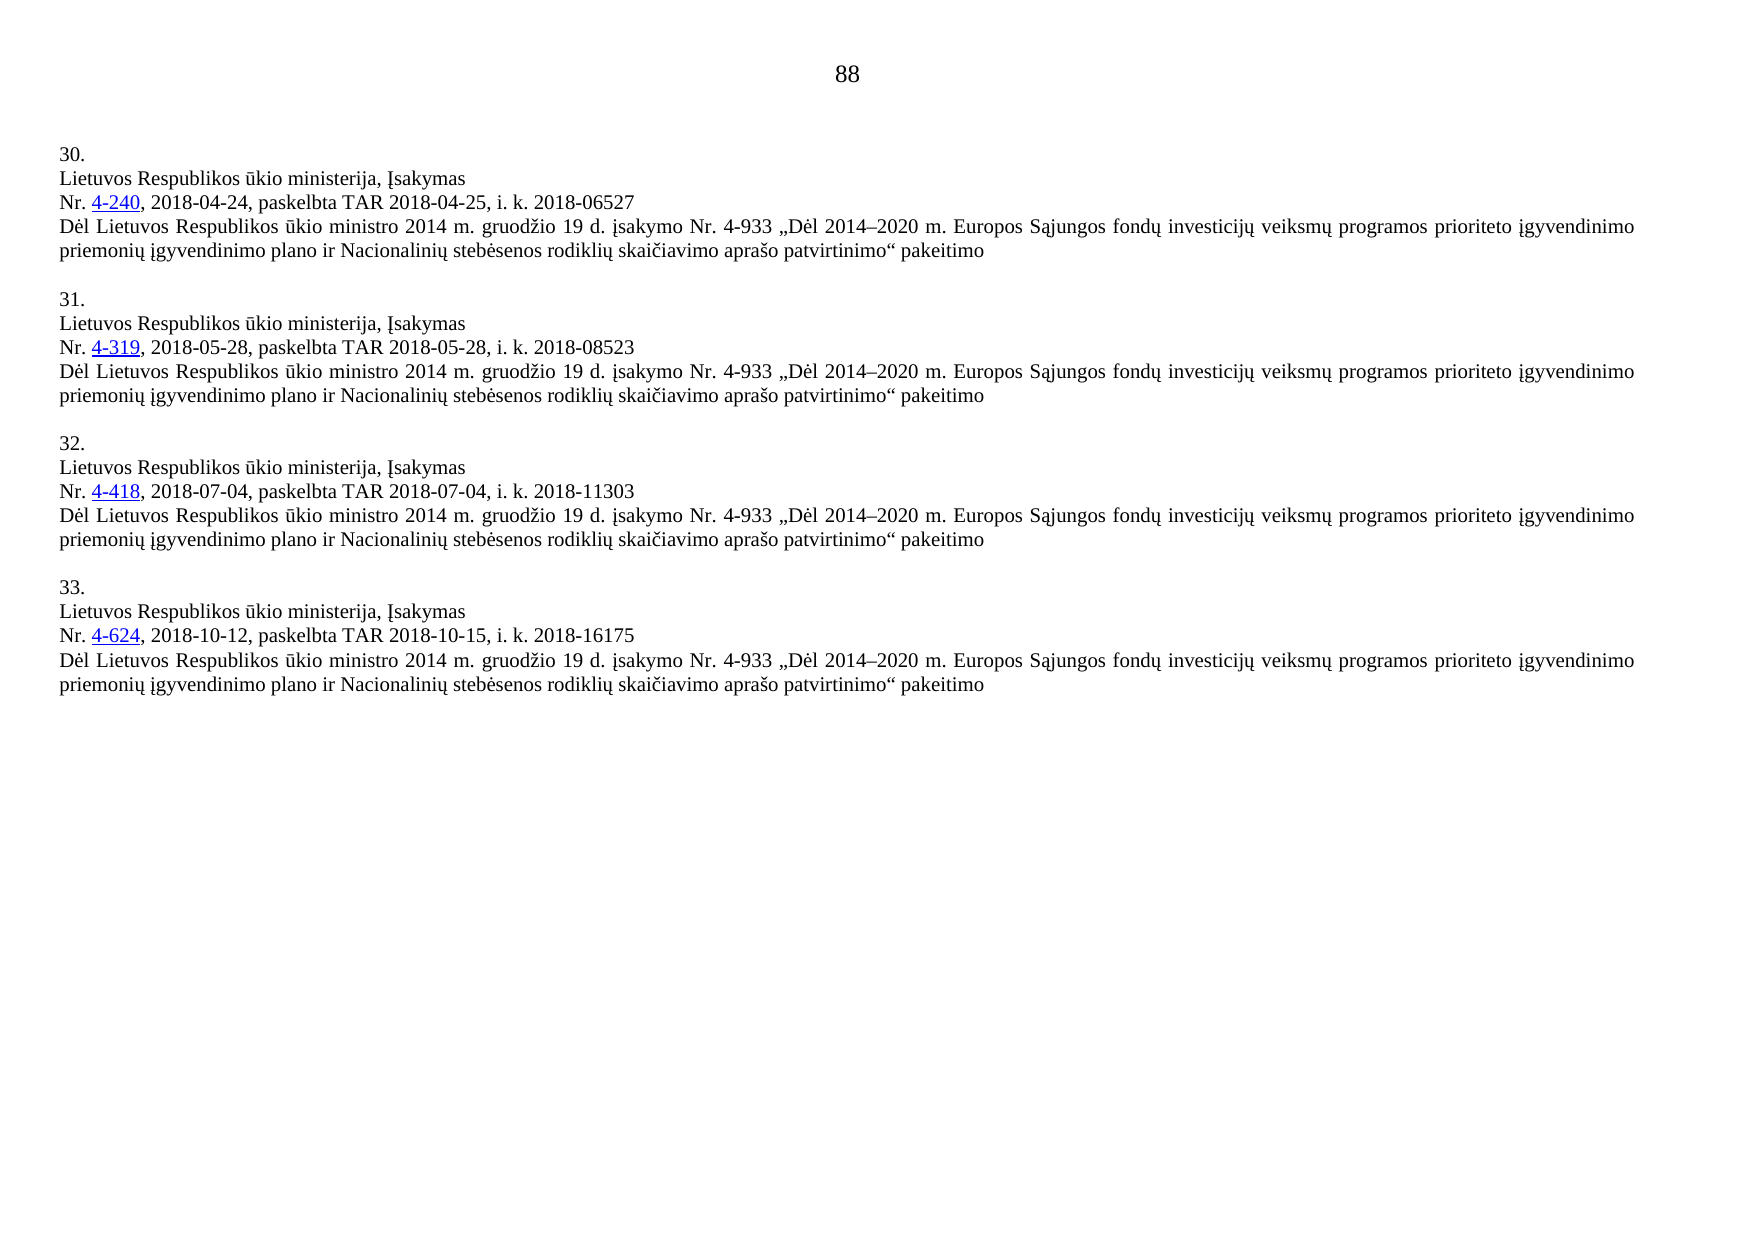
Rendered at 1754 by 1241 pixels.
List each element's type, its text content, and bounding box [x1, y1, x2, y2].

text 33. [59, 575, 1636, 599]
text Dėl Lietuvos Respublikos ūkio ministro 2014 m. gruodžio 19 d. įsakymo Nr. 4-933 „Dėl 2014–2020 m. Europos Sąjungos fondų investicijų veiksmų programos prioriteto įgyvendinimo priemonių įgyvendinimo plano ir Nacionalinių stebėsenos rodiklių skaičiavimo aprašo patvirtinimo“ pakeitimo [59, 647, 1636, 696]
text 32. [59, 431, 1636, 455]
text Dėl Lietuvos Respublikos ūkio ministro 2014 m. gruodžio 19 d. įsakymo Nr. 4-933 „Dėl 2014–2020 m. Europos Sąjungos fondų investicijų veiksmų programos prioriteto įgyvendinimo priemonių įgyvendinimo plano ir Nacionalinių stebėsenos rodiklių skaičiavimo aprašo patvirtinimo“ pakeitimo [59, 359, 1636, 407]
text 31. [59, 287, 1636, 311]
text Lietuvos Respublikos ūkio ministerija, Įsakymas [59, 599, 1636, 623]
text Nr. 4-624, 2018-10-12, paskelbta TAR 2018-10-15, i. k. 2018-16175 [59, 623, 1636, 647]
text Nr. 4-319, 2018-05-28, paskelbta TAR 2018-05-28, i. k. 2018-08523 [59, 335, 1636, 359]
text Nr. 4-240, 2018-04-24, paskelbta TAR 2018-04-25, i. k. 2018-06527 [59, 190, 1636, 214]
text Nr. 4-418, 2018-07-04, paskelbta TAR 2018-07-04, i. k. 2018-11303 [59, 479, 1636, 503]
text Lietuvos Respublikos ūkio ministerija, Įsakymas [59, 311, 1636, 335]
text 30. [59, 142, 1636, 166]
text Dėl Lietuvos Respublikos ūkio ministro 2014 m. gruodžio 19 d. įsakymo Nr. 4-933 „Dėl 2014–2020 m. Europos Sąjungos fondų investicijų veiksmų programos prioriteto įgyvendinimo priemonių įgyvendinimo plano ir Nacionalinių stebėsenos rodiklių skaičiavimo aprašo patvirtinimo“ pakeitimo [59, 214, 1636, 262]
text Dėl Lietuvos Respublikos ūkio ministro 2014 m. gruodžio 19 d. įsakymo Nr. 4-933 „Dėl 2014–2020 m. Europos Sąjungos fondų investicijų veiksmų programos prioriteto įgyvendinimo priemonių įgyvendinimo plano ir Nacionalinių stebėsenos rodiklių skaičiavimo aprašo patvirtinimo“ pakeitimo [59, 503, 1636, 551]
text Lietuvos Respublikos ūkio ministerija, Įsakymas [59, 166, 1636, 190]
text Lietuvos Respublikos ūkio ministerija, Įsakymas [59, 455, 1636, 479]
